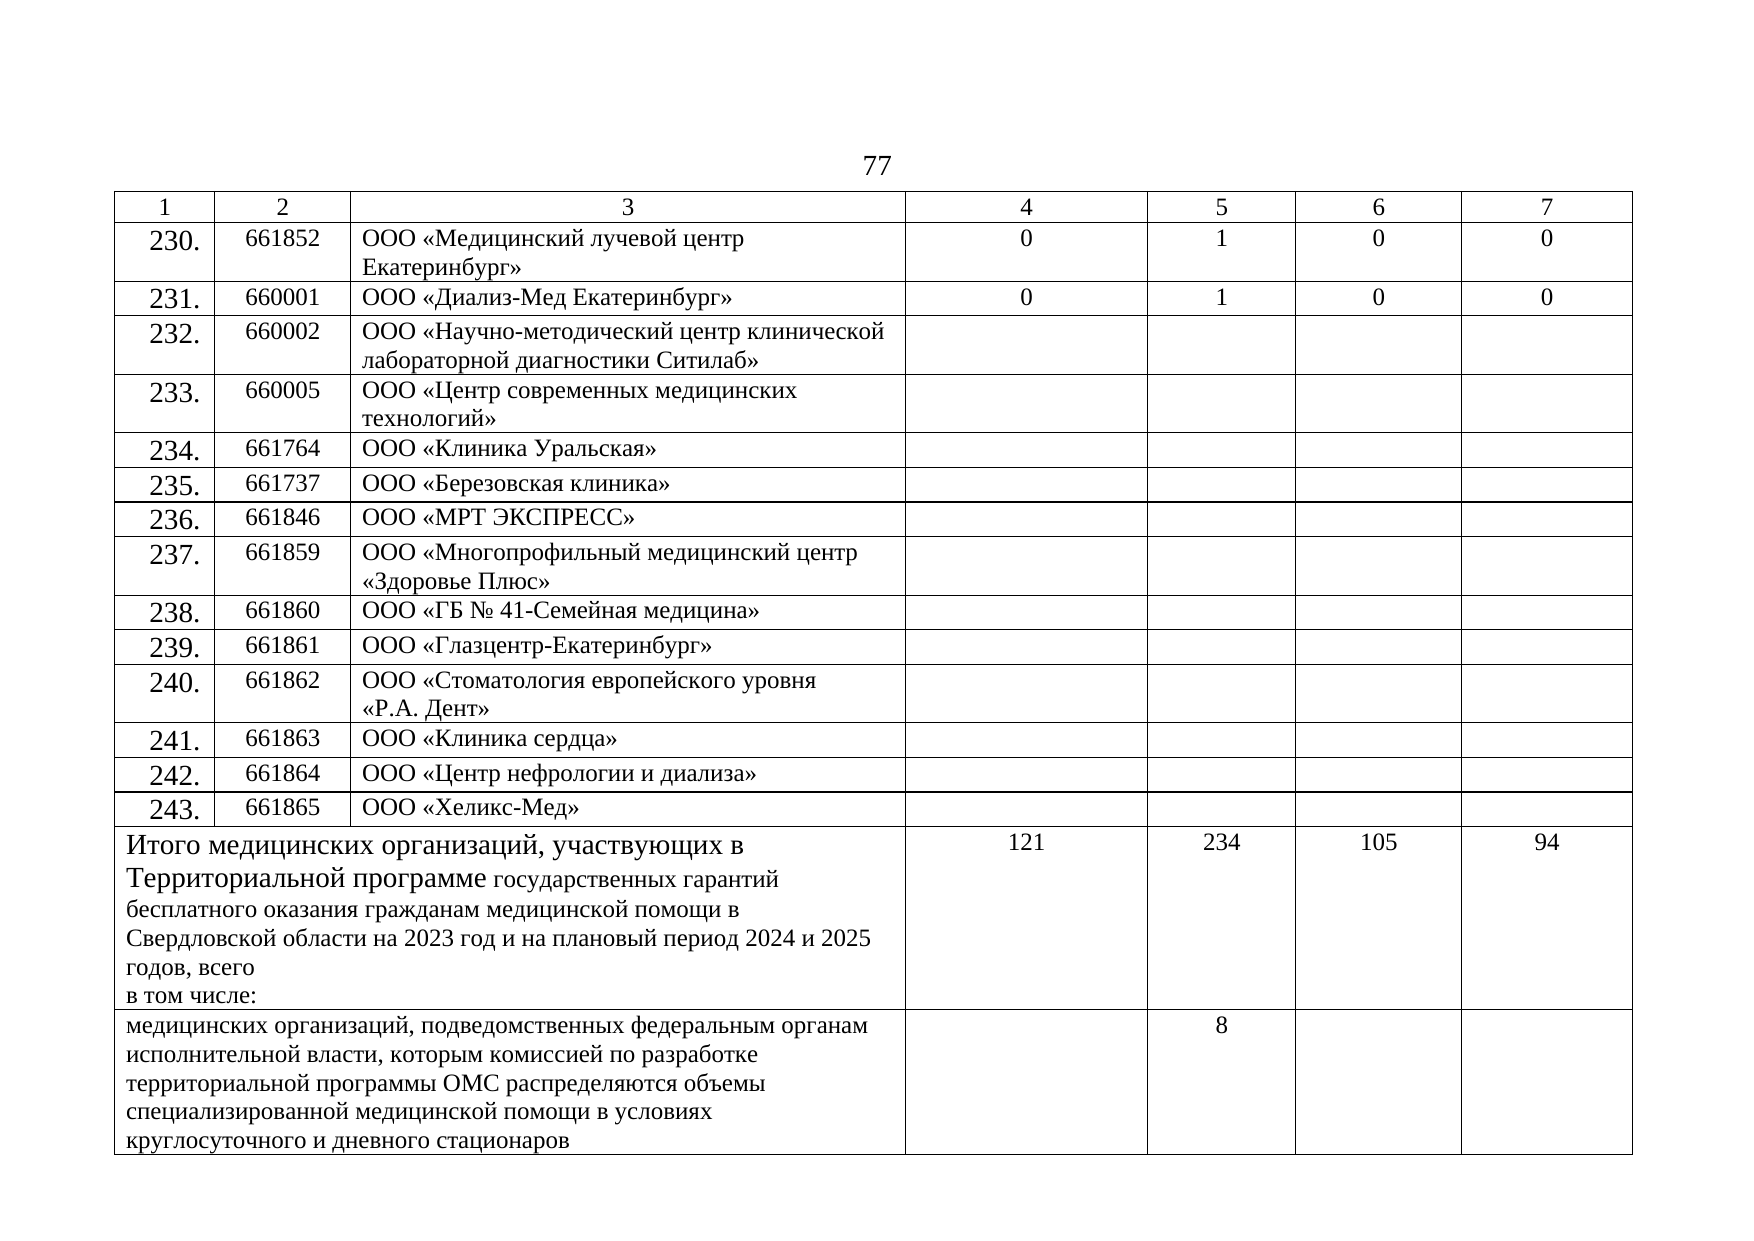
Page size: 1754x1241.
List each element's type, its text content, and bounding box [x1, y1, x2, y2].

table_cell [906, 1010, 1147, 1154]
table_cell 661852 [215, 223, 350, 281]
table_cell [115, 537, 214, 594]
table_cell [1462, 665, 1632, 722]
table_cell 661859 [215, 537, 350, 594]
table_cell [115, 793, 214, 826]
table_cell ООО «Диализ-Мед Екатеринбург» [351, 282, 905, 315]
table_cell 661737 [215, 468, 350, 501]
table_cell 661862 [215, 665, 350, 722]
table_cell 661863 [215, 723, 350, 757]
table_cell ООО «Хеликс-Мед» [351, 793, 905, 826]
table_cell [115, 468, 214, 501]
table_cell [906, 433, 1147, 467]
table_cell [1462, 723, 1632, 757]
table_cell [906, 758, 1147, 791]
table_cell [115, 596, 214, 629]
table_cell 0 [1296, 282, 1461, 315]
table_cell [1148, 316, 1295, 374]
table_cell [1462, 433, 1632, 467]
table_cell 121 [906, 827, 1147, 1009]
table_cell [1462, 630, 1632, 664]
table_cell [1462, 793, 1632, 826]
table_cell [1462, 758, 1632, 791]
table_cell [1296, 665, 1461, 722]
table_header 6 [1296, 192, 1461, 222]
table_cell [1462, 537, 1632, 594]
table_cell 661864 [215, 758, 350, 791]
table_cell [1462, 375, 1632, 432]
table_cell [1296, 596, 1461, 629]
table_cell 660001 [215, 282, 350, 315]
table_cell [906, 468, 1147, 501]
table_cell медицинских организаций, подведомственных федеральным органам исполнительной власти, которым комиссией по разработке территориальной программы ОМС распределяются объемы специализированной медицинской помощи в условиях круглосуточного и дневного стационаров [115, 1010, 905, 1154]
table_header 1 [115, 192, 214, 222]
table_cell [1148, 433, 1295, 467]
table_cell [1296, 630, 1461, 664]
table_cell ООО «Многопрофильный медицинский центр «Здоровье Плюс» [351, 537, 905, 594]
table_cell [1462, 316, 1632, 374]
table_cell [115, 630, 214, 664]
table_cell [1462, 503, 1632, 536]
table_cell [1148, 468, 1295, 501]
table_cell [115, 375, 214, 432]
table_cell [1296, 793, 1461, 826]
table_cell ООО «Березовская клиника» [351, 468, 905, 501]
table_cell [1296, 433, 1461, 467]
table_cell [1148, 723, 1295, 757]
table_cell ООО «Глазцентр-Екатеринбург» [351, 630, 905, 664]
table_cell [1148, 503, 1295, 536]
table_cell ООО «Клиника сердца» [351, 723, 905, 757]
table_cell [906, 375, 1147, 432]
table_cell [906, 537, 1147, 594]
table_cell ООО «Научно-методический центр клинической лабораторной диагностики Ситилаб» [351, 316, 905, 374]
table_cell 661861 [215, 630, 350, 664]
table_cell [115, 665, 214, 722]
table_cell 661860 [215, 596, 350, 629]
table_header 2 [215, 192, 350, 222]
table_cell [1462, 1010, 1632, 1154]
table_cell [1148, 793, 1295, 826]
table_cell 1 [1148, 282, 1295, 315]
table_cell 0 [1462, 282, 1632, 315]
table_cell [115, 503, 214, 536]
table_cell 661764 [215, 433, 350, 467]
table_cell [906, 316, 1147, 374]
table_cell [1148, 375, 1295, 432]
table_cell [1462, 596, 1632, 629]
table_cell [1296, 468, 1461, 501]
table_cell [906, 793, 1147, 826]
table_cell [1148, 596, 1295, 629]
table_cell ООО «Стоматология европейского уровня «Р.А. Дент» [351, 665, 905, 722]
table_cell 0 [906, 282, 1147, 315]
table_cell 661865 [215, 793, 350, 826]
table_cell [115, 316, 214, 374]
table_cell 0 [1296, 223, 1461, 281]
table_cell 660005 [215, 375, 350, 432]
table_cell Итого медицинских организаций, участвующих в Территориальной программе государственных гарантий бесплатного оказания гражданам медицинской помощи в Свердловской области на 2023 год и на плановый период 2024 и 2025 годов, всего в том числе: [115, 827, 905, 1009]
table_cell ООО «Медицинский лучевой центр Екатеринбург» [351, 223, 905, 281]
table_cell [906, 596, 1147, 629]
table_cell 0 [1462, 223, 1632, 281]
table_cell ООО «Центр нефрологии и диализа» [351, 758, 905, 791]
table_cell [1148, 665, 1295, 722]
table_cell [1296, 503, 1461, 536]
table_header 7 [1462, 192, 1632, 222]
table_cell 1 [1148, 223, 1295, 281]
table_cell [1296, 758, 1461, 791]
table_cell [1148, 630, 1295, 664]
table_cell [1296, 537, 1461, 594]
table_cell 660002 [215, 316, 350, 374]
table_header 3 [351, 192, 905, 222]
table_cell 661846 [215, 503, 350, 536]
table_cell [1148, 537, 1295, 594]
table_cell [906, 723, 1147, 757]
table_cell [115, 723, 214, 757]
table_cell [906, 630, 1147, 664]
table_cell 105 [1296, 827, 1461, 1009]
table_header 5 [1148, 192, 1295, 222]
table_cell ООО «Клиника Уральская» [351, 433, 905, 467]
table_cell [115, 282, 214, 315]
table_cell ООО «Центр современных медицинских технологий» [351, 375, 905, 432]
table_cell [1148, 758, 1295, 791]
table_cell [115, 433, 214, 467]
table_cell [1296, 723, 1461, 757]
table_cell 8 [1148, 1010, 1295, 1154]
table_cell ООО «МРТ ЭКСПРЕСС» [351, 503, 905, 536]
table_cell 234 [1148, 827, 1295, 1009]
table_cell 94 [1462, 827, 1632, 1009]
table_cell [115, 758, 214, 791]
table_cell [115, 223, 214, 281]
table_cell [906, 665, 1147, 722]
table_cell [906, 503, 1147, 536]
table_cell [1462, 468, 1632, 501]
table_cell 0 [906, 223, 1147, 281]
table_header 4 [906, 192, 1147, 222]
table_cell ООО «ГБ № 41-Семейная медицина» [351, 596, 905, 629]
table_cell [1296, 1010, 1461, 1154]
table_cell [1296, 375, 1461, 432]
table_cell [1296, 316, 1461, 374]
